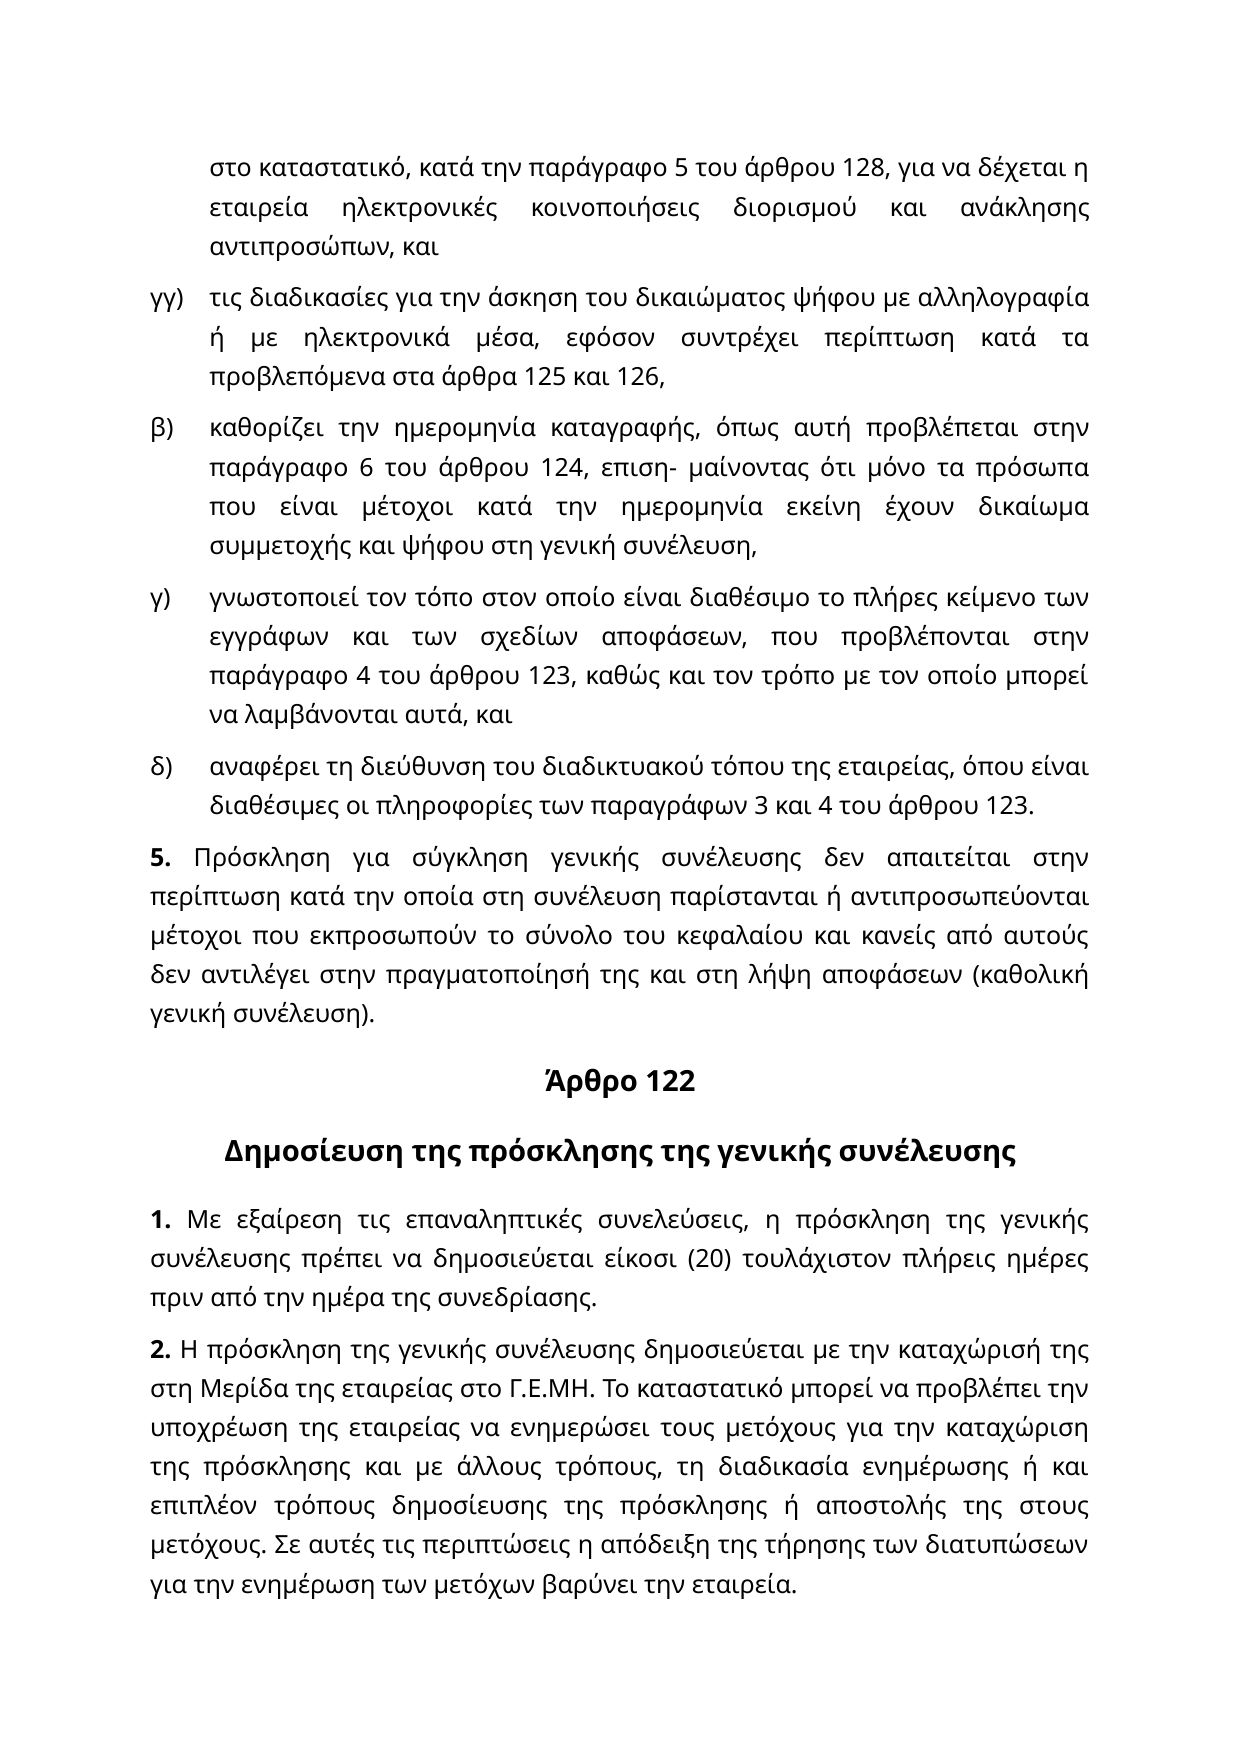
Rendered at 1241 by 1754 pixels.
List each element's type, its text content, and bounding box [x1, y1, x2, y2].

subtitle Άρθρο 122 [150, 1060, 1090, 1100]
list στο καταστατικό, κατά την παράγραφο 5 του άρθρου 128, για να δέχεται η εταιρεία ηλεκτρονικές κοινοποιήσεις διορισμού και ανάκλησης αντιπροσώπων, και [150, 150, 1090, 262]
text 1. Με εξαίρεση τις επαναληπτικές συνελεύσεις, η πρόσκληση της γενικής συνέλευσης πρέπει να δημοσιεύεται είκοσι (20) τουλάχιστον πλήρεις ημέρες πριν από την ημέρα της συνεδρίασης. [150, 1201, 1090, 1314]
text 5. Πρόσκληση για σύγκληση γενικής συνέλευσης δεν απαιτείται στην περίπτωση κατά την οποία στη συνέλευση παρίστανται ή αντιπροσωπεύονται μέτοχοι που εκπροσωπούν το σύνολο του κεφαλαίου και κανείς από αυτούς δεν αντιλέγει στην πραγματοποίησή της και στη λήψη αποφάσεων (καθολική γενική συνέλευση). [150, 839, 1090, 1030]
list δ) αναφέρει τη διεύθυνση του διαδικτυακού τόπου της εταιρείας, όπου είναι διαθέσιμες οι πληροφορίες των παραγράφων 3 και 4 του άρθρου 123. [150, 748, 1090, 822]
list β) καθορίζει την ημερομηνία καταγραφής, όπως αυτή προβλέπεται στην παράγραφο 6 του άρθρου 124, επιση- μαίνοντας ότι μόνο τα πρόσωπα που είναι μέτοχοι κατά την ημερομηνία εκείνη έχουν δικαίωμα συμμετοχής και ψήφου στη γενική συνέλευση, [150, 410, 1090, 562]
text 2. Η πρόσκληση της γενικής συνέλευσης δημοσιεύεται με την καταχώρισή της στη Μερίδα της εταιρείας στο Γ.Ε.ΜΗ. Το καταστατικό μπορεί να προβλέπει την υποχρέωση της εταιρείας να ενημερώσει τους μετόχους για την καταχώριση της πρόσκλησης και με άλλους τρόπους, τη διαδικασία ενημέρωσης ή και επιπλέον τρόπους δημοσίευσης της πρόσκλησης ή αποστολής της στους μετόχους. Σε αυτές τις περιπτώσεις η απόδειξη της τήρησης των διατυπώσεων για την ενημέρωση των μετόχων βαρύνει την εταιρεία. [150, 1331, 1090, 1600]
subtitle Δημοσίευση της πρόσκλησης της γενικής συνέλευσης [150, 1131, 1090, 1170]
list γγ) τις διαδικασίες για την άσκηση του δικαιώματος ψήφου με αλληλογραφία ή με ηλεκτρονικά μέσα, εφόσον συντρέχει περίπτωση κατά τα προβλεπόμενα στα άρθρα 125 και 126, [150, 280, 1090, 392]
list γ) γνωστοποιεί τον τόπο στον οποίο είναι διαθέσιμο το πλήρες κείμενο των εγγράφων και των σχεδίων αποφάσεων, που προβλέπονται στην παράγραφο 4 του άρθρου 123, καθώς και τον τρόπο με τον οποίο μπορεί να λαμβάνονται αυτά, και [150, 579, 1090, 731]
